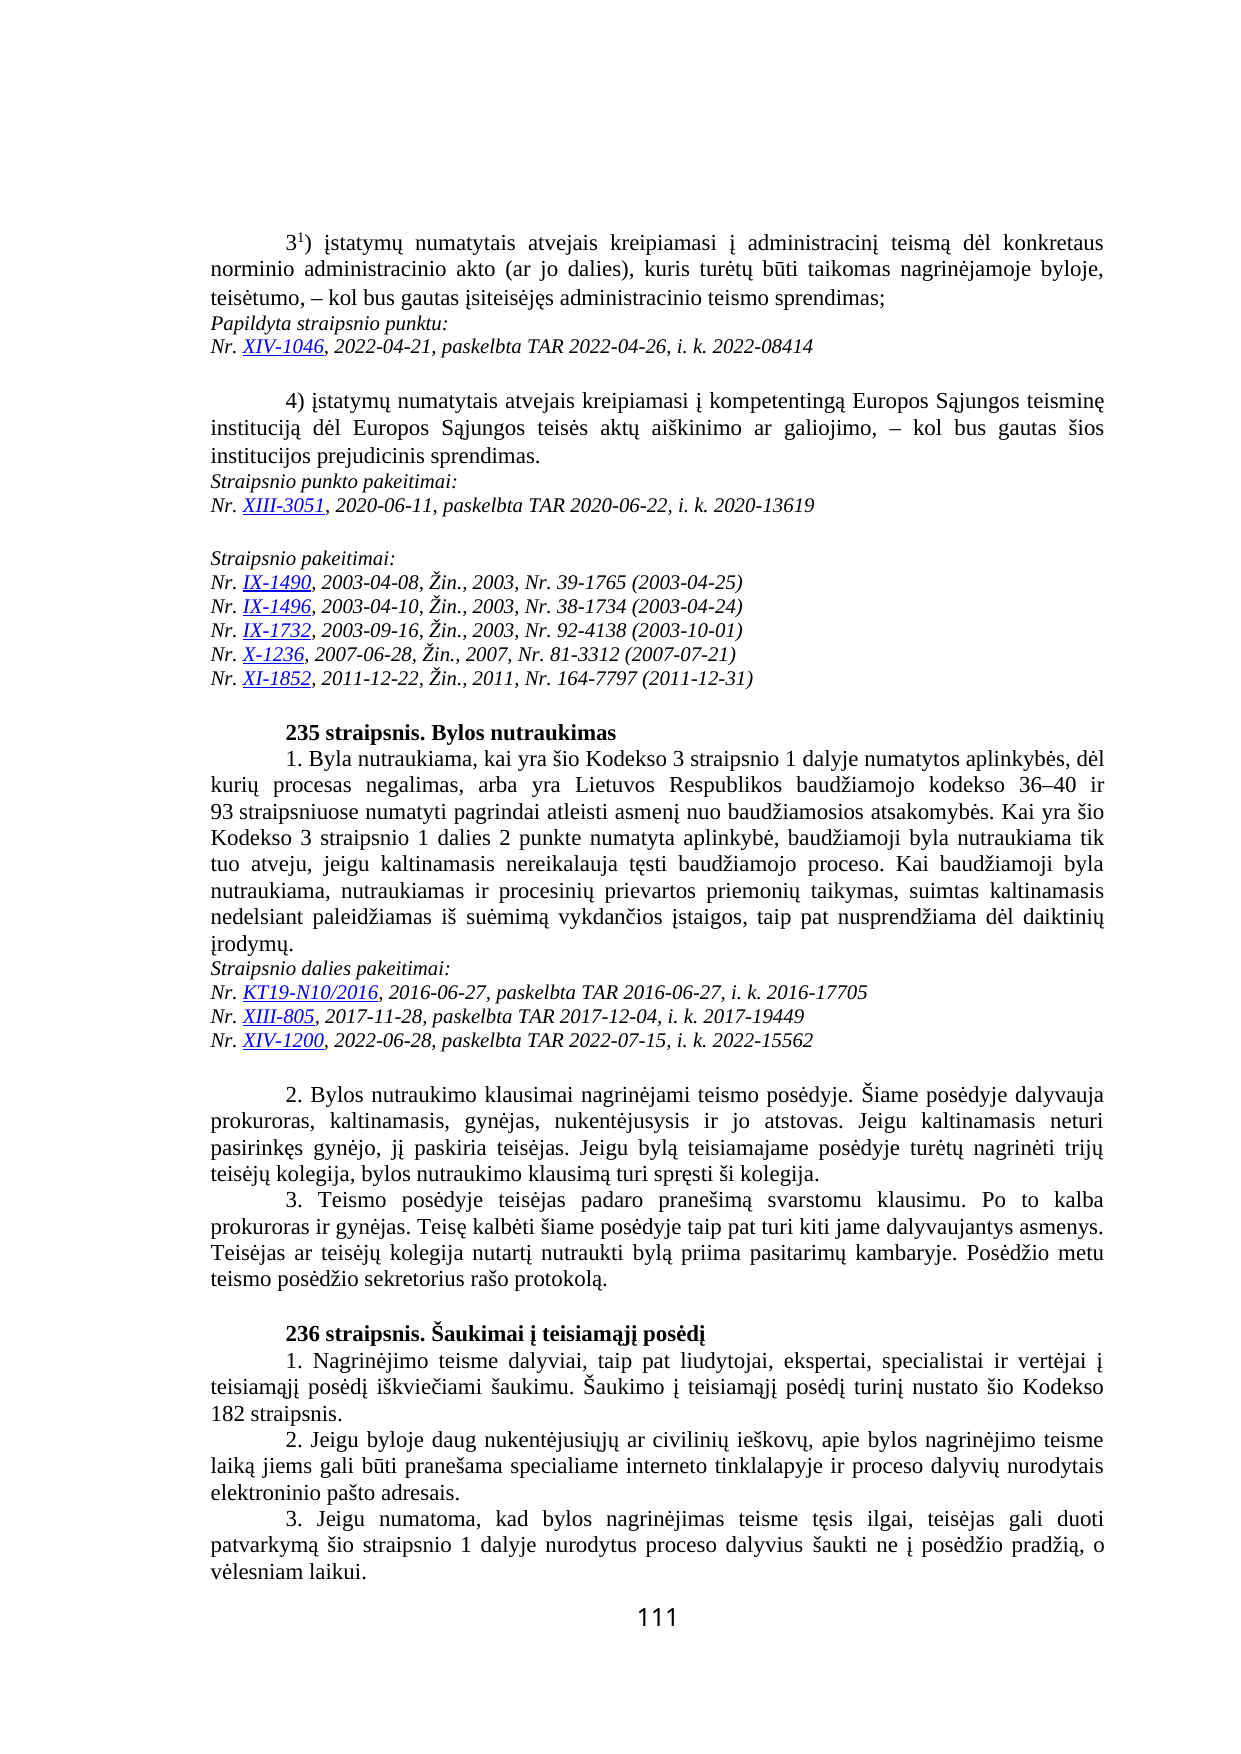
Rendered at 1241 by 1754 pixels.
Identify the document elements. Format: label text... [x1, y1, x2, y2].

text Nr. XI-1852, 2011-12-22, Žin., 2011, Nr. 164-7797 (2011-12-31) [210, 666, 1105, 690]
text Papildyta straipsnio punktu: [210, 310, 1105, 334]
text Straipsnio pakeitimai: [210, 546, 1105, 570]
text Nr. XIV-1046, 2022-04-21, paskelbta TAR 2022-04-26, i. k. 2022-08414 [210, 334, 1105, 358]
text Nr. KT19-N10/2016, 2016-06-27, paskelbta TAR 2016-06-27, i. k. 2016-17705 [210, 980, 1105, 1004]
text 3. Teismo posėdyje teisėjas padaro pranešimą svarstomu klausimu. Po to kalba prokuroras ir gynėjas. Teisę kalbėti šiame posėdyje taip pat turi kiti jame dalyvaujantys asmenys. Teisėjas ar teisėjų kolegija nutartį nutraukti bylą priima pasitarimų kambaryje. Posėdžio metu teismo posėdžio sekretorius rašo protokolą. [210, 1186, 1105, 1292]
text Nr. IX-1732, 2003-09-16, Žin., 2003, Nr. 92-4138 (2003-10-01) [210, 618, 1105, 642]
text 3. Jeigu numatoma, kad bylos nagrinėjimas teisme tęsis ilgai, teisėjas gali duoti patvarkymą šio straipsnio 1 dalyje nurodytus proceso dalyvius šaukti ne į posėdžio pradžią, o vėlesniam laikui. [210, 1505, 1105, 1584]
text Nr. X-1236, 2007-06-28, Žin., 2007, Nr. 81-3312 (2007-07-21) [210, 642, 1105, 666]
text 235 straipsnis. Bylos nutraukimas [210, 719, 1105, 745]
text Straipsnio punkto pakeitimai: [210, 469, 1105, 493]
text 2. Jeigu byloje daug nukentėjusiųjų ar civilinių ieškovų, apie bylos nagrinėjimo teisme laiką jiems gali būti pranešama specialiame interneto tinklalapyje ir proceso dalyvių nurodytais elektroninio pašto adresais. [210, 1426, 1105, 1505]
text 31) įstatymų numatytais atvejais kreipiamasi į administracinį teismą dėl konkretaus norminio administracinio akto (ar jo dalies), kuris turėtų būti taikomas nagrinėjamoje byloje, teisėtumo, – kol bus gautas įsiteisėjęs administracinio teismo sprendimas; [210, 229, 1105, 310]
text Nr. XIV-1200, 2022-06-28, paskelbta TAR 2022-07-15, i. k. 2022-15562 [210, 1028, 1105, 1052]
text 1. Nagrinėjimo teisme dalyviai, taip pat liudytojai, ekspertai, specialistai ir vertėjai į teisiamąjį posėdį iškviečiami šaukimu. Šaukimo į teisiamąjį posėdį turinį nustato šio Kodekso 182 straipsnis. [210, 1347, 1105, 1426]
text 2. Bylos nutraukimo klausimai nagrinėjami teismo posėdyje. Šiame posėdyje dalyvauja prokuroras, kaltinamasis, gynėjas, nukentėjusysis ir jo atstovas. Jeigu kaltinamasis neturi pasirinkęs gynėjo, jį paskiria teisėjas. Jeigu bylą teisiamajame posėdyje turėtų nagrinėti trijų teisėjų kolegija, bylos nutraukimo klausimą turi spręsti ši kolegija. [210, 1081, 1105, 1186]
text Straipsnio dalies pakeitimai: [210, 956, 1105, 980]
text Nr. IX-1496, 2003-04-10, Žin., 2003, Nr. 38-1734 (2003-04-24) [210, 594, 1105, 618]
text 1. Byla nutraukiama, kai yra šio Kodekso 3 straipsnio 1 dalyje numatytos aplinkybės, dėl kurių procesas negalimas, arba yra Lietuvos Respublikos baudžiamojo kodekso 36–40 ir 93 straipsniuose numatyti pagrindai atleisti asmenį nuo baudžiamosios atsakomybės. Kai yra šio Kodekso 3 straipsnio 1 dalies 2 punkte numatyta aplinkybė, baudžiamoji byla nutraukiama tik tuo atveju, jeigu kaltinamasis nereikalauja tęsti baudžiamojo proceso. Kai baudžiamoji byla nutraukiama, nutraukiamas ir procesinių prievartos priemonių taikymas, suimtas kaltinamasis nedelsiant paleidžiamas iš suėmimą vykdančios įstaigos, taip pat nusprendžiama dėl daiktinių įrodymų. [210, 745, 1105, 956]
text Nr. IX-1490, 2003-04-08, Žin., 2003, Nr. 39-1765 (2003-04-25) [210, 570, 1105, 594]
text 236 straipsnis. Šaukimai į teisiamąjį posėdį [210, 1321, 1105, 1347]
text Nr. XIII-805, 2017-11-28, paskelbta TAR 2017-12-04, i. k. 2017-19449 [210, 1004, 1105, 1028]
text 4) įstatymų numatytais atvejais kreipiamasi į kompetentingą Europos Sąjungos teisminę instituciją dėl Europos Sąjungos teisės aktų aiškinimo ar galiojimo, – kol bus gautas šios institucijos prejudicinis sprendimas. [210, 387, 1105, 469]
text Nr. XIII-3051, 2020-06-11, paskelbta TAR 2020-06-22, i. k. 2020-13619 [210, 493, 1105, 517]
